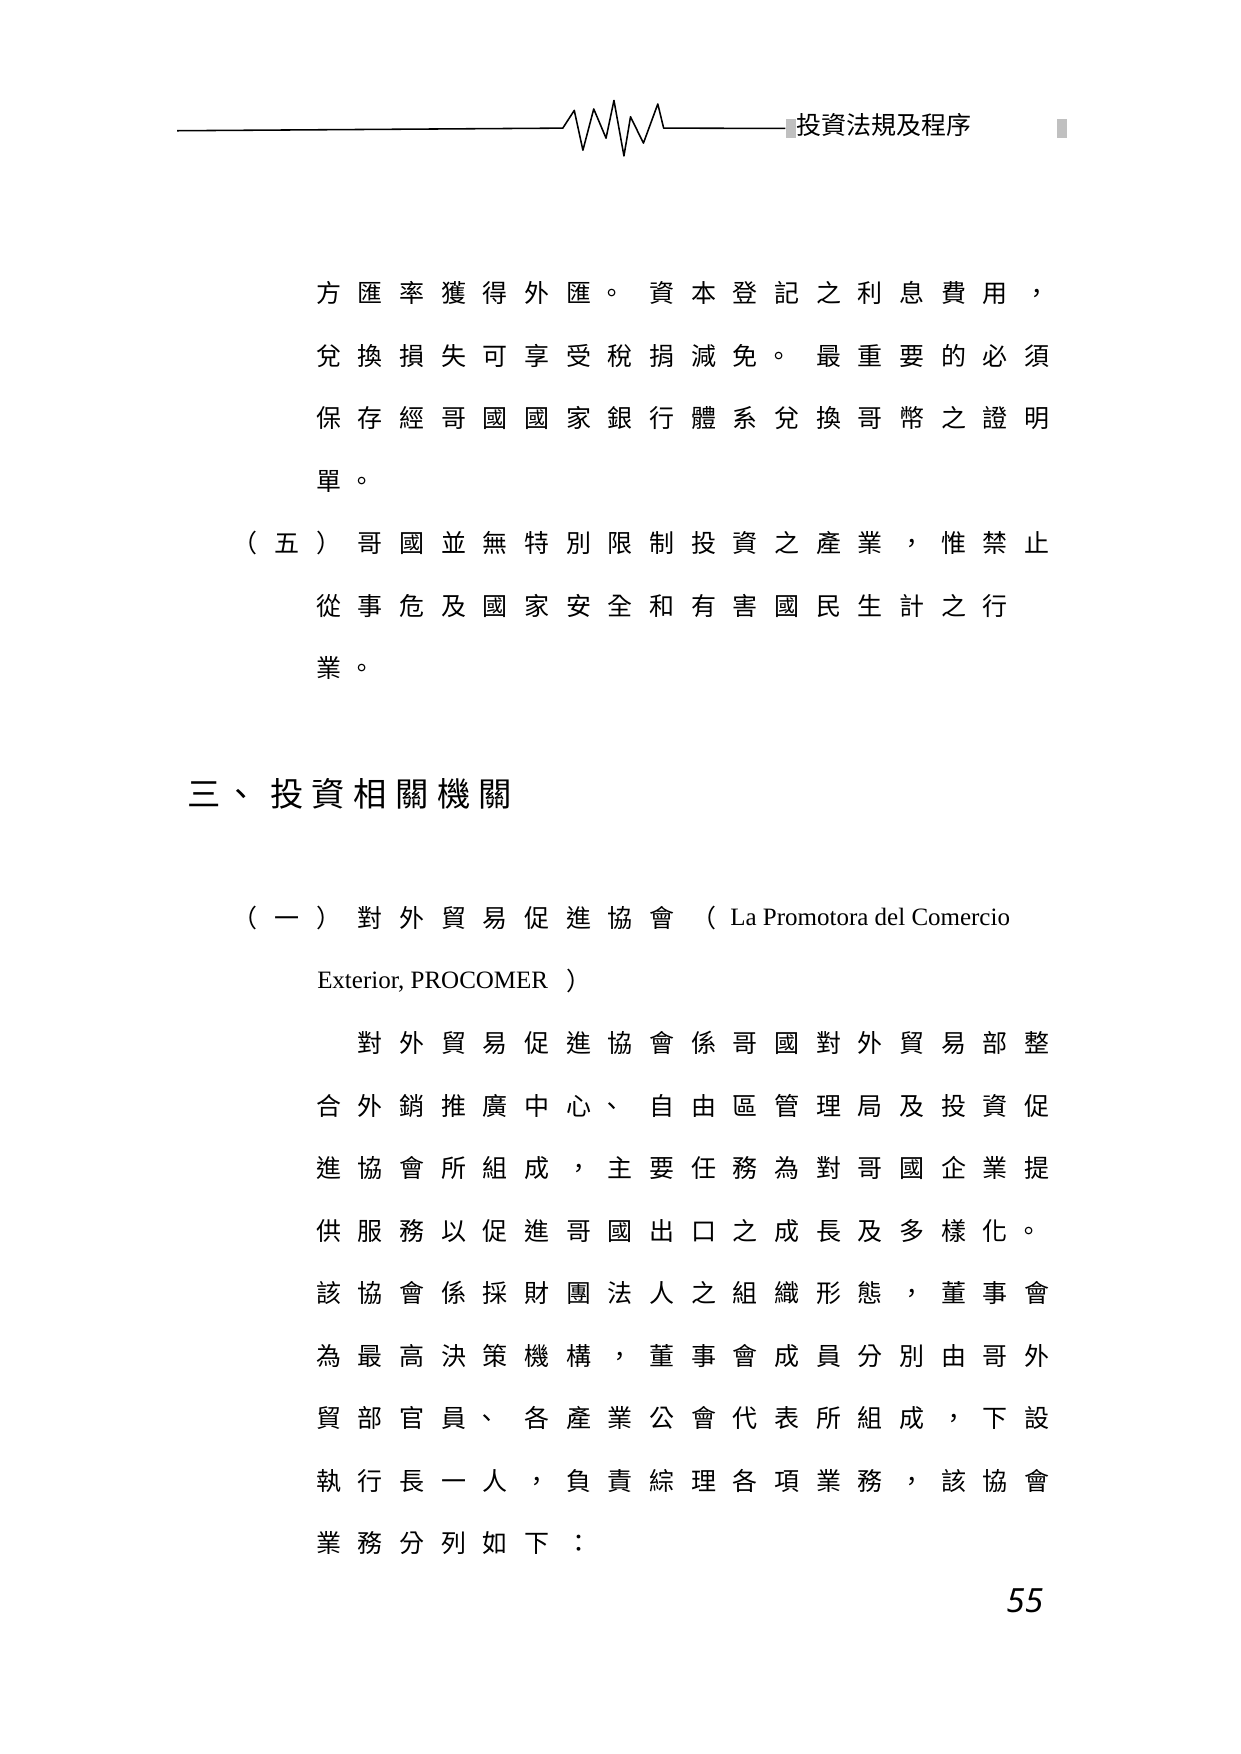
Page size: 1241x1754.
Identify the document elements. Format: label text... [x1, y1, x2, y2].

text （一）對外貿易促進協會（La Promotora del Comercio Exterior, PROCOMER） [207, 875, 1058, 1000]
text 方匯率獲得外匯。資本登記之利息費用，兌換損失可享受稅捐減免。最重要的必須保存經哥國國家銀行體系兌換哥幣之證明單。 [207, 250, 1058, 500]
text （五）哥國並無特別限制投資之產業，惟禁止從事危及國家安全和有害國民生計之行業。 [207, 500, 1058, 688]
text 對外貿易促進協會係哥國對外貿易部整合外銷推廣中心、自由區管理局及投資促進協會所組成，主要任務為對哥國企業提供服務以促進哥國出口之成長及多樣化。該協會係採財團法人之組織形態，董事會為最高決策機構，董事會成員分別由哥外貿部官員、各產業公會代表所組成，下設執行長一人，負責綜理各項業務，該協會業務分列如下： [281, 1000, 1058, 1563]
text 三、投資相關機關 [183, 750, 1058, 813]
